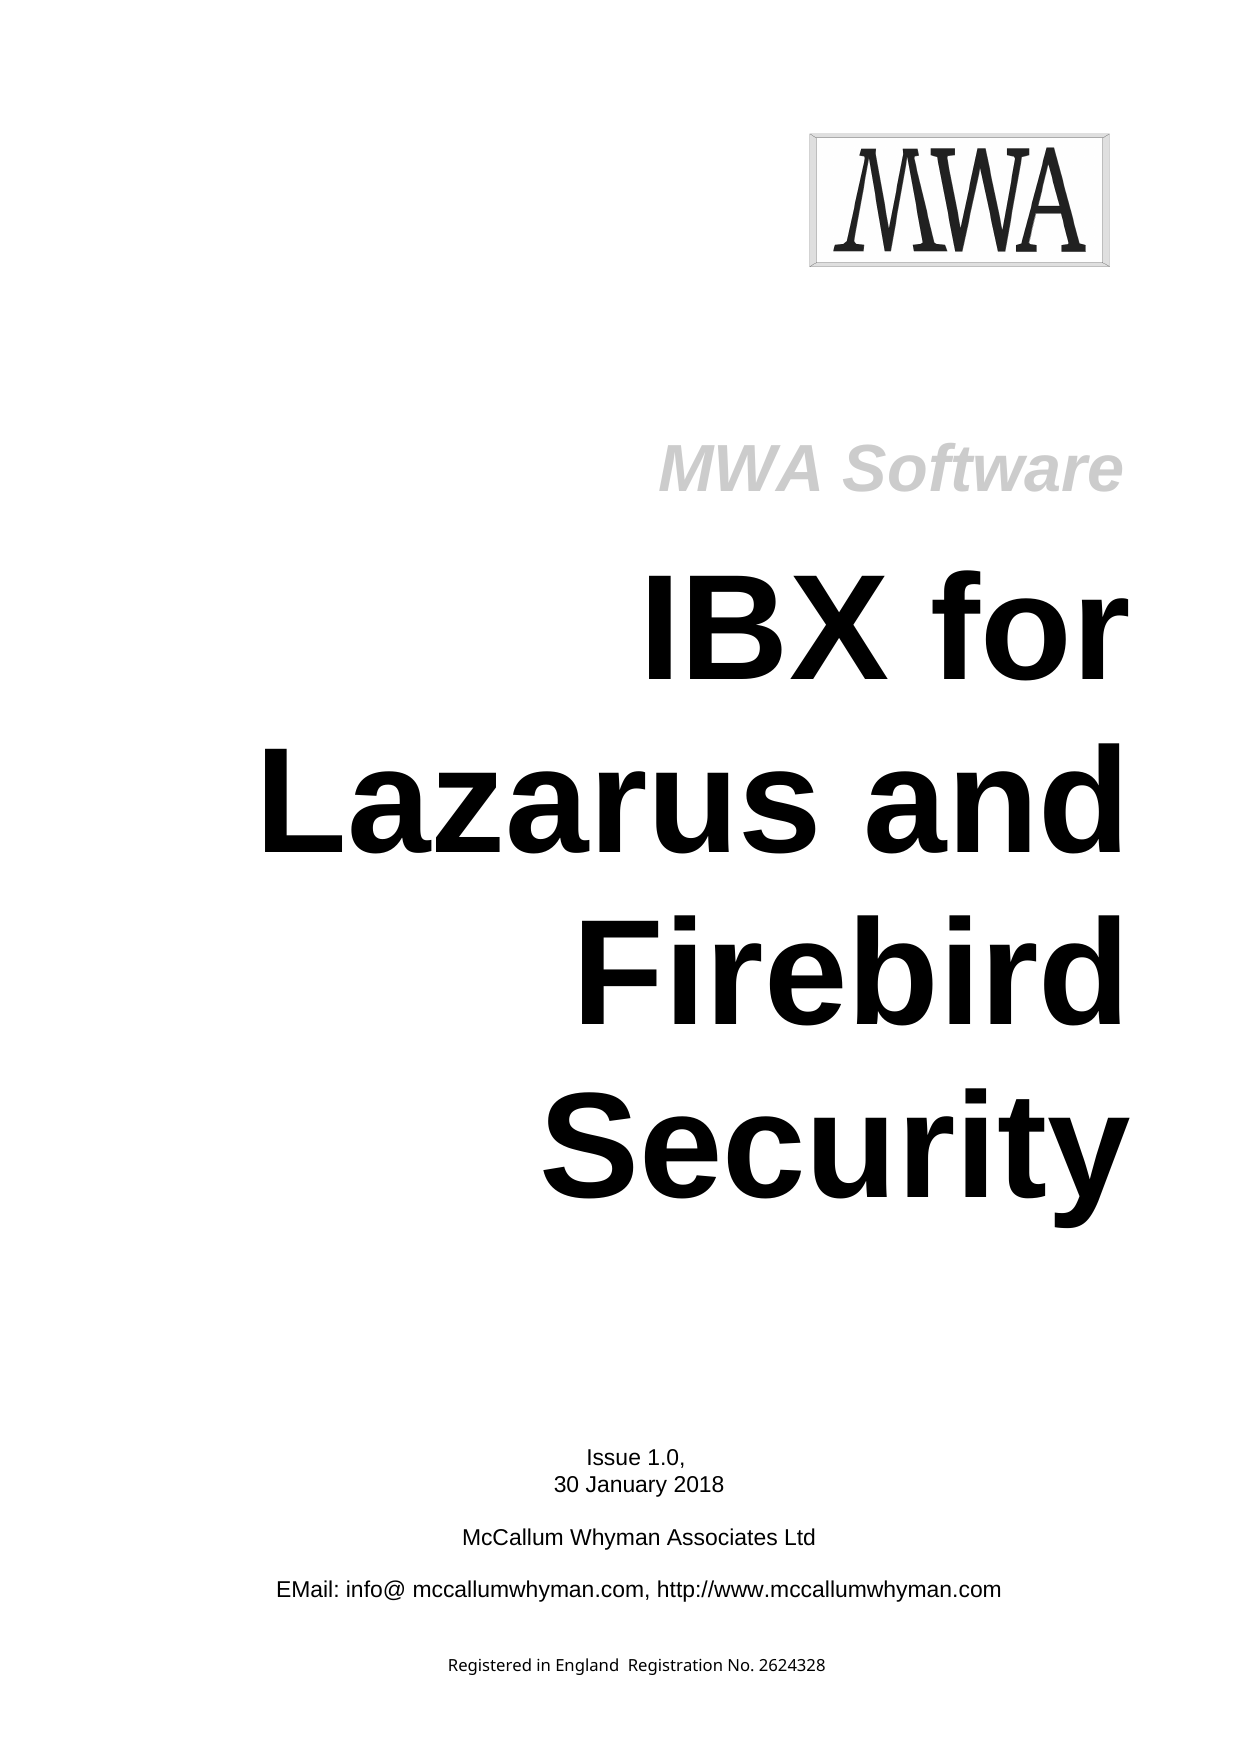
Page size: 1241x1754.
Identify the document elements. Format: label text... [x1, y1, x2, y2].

text EMail: info@ mccallumwhyman.com, http://www.mccallumwhyman.com [150, 1576, 1128, 1602]
text Issue 1.0, [150, 1444, 1128, 1471]
text MWA Software [230, 429, 1131, 505]
text 30 January 2018 [150, 1471, 1128, 1497]
text IBX for Lazarus and Firebird Security [155, 505, 1131, 1229]
text McCallum Whyman Associates Ltd [150, 1523, 1128, 1550]
